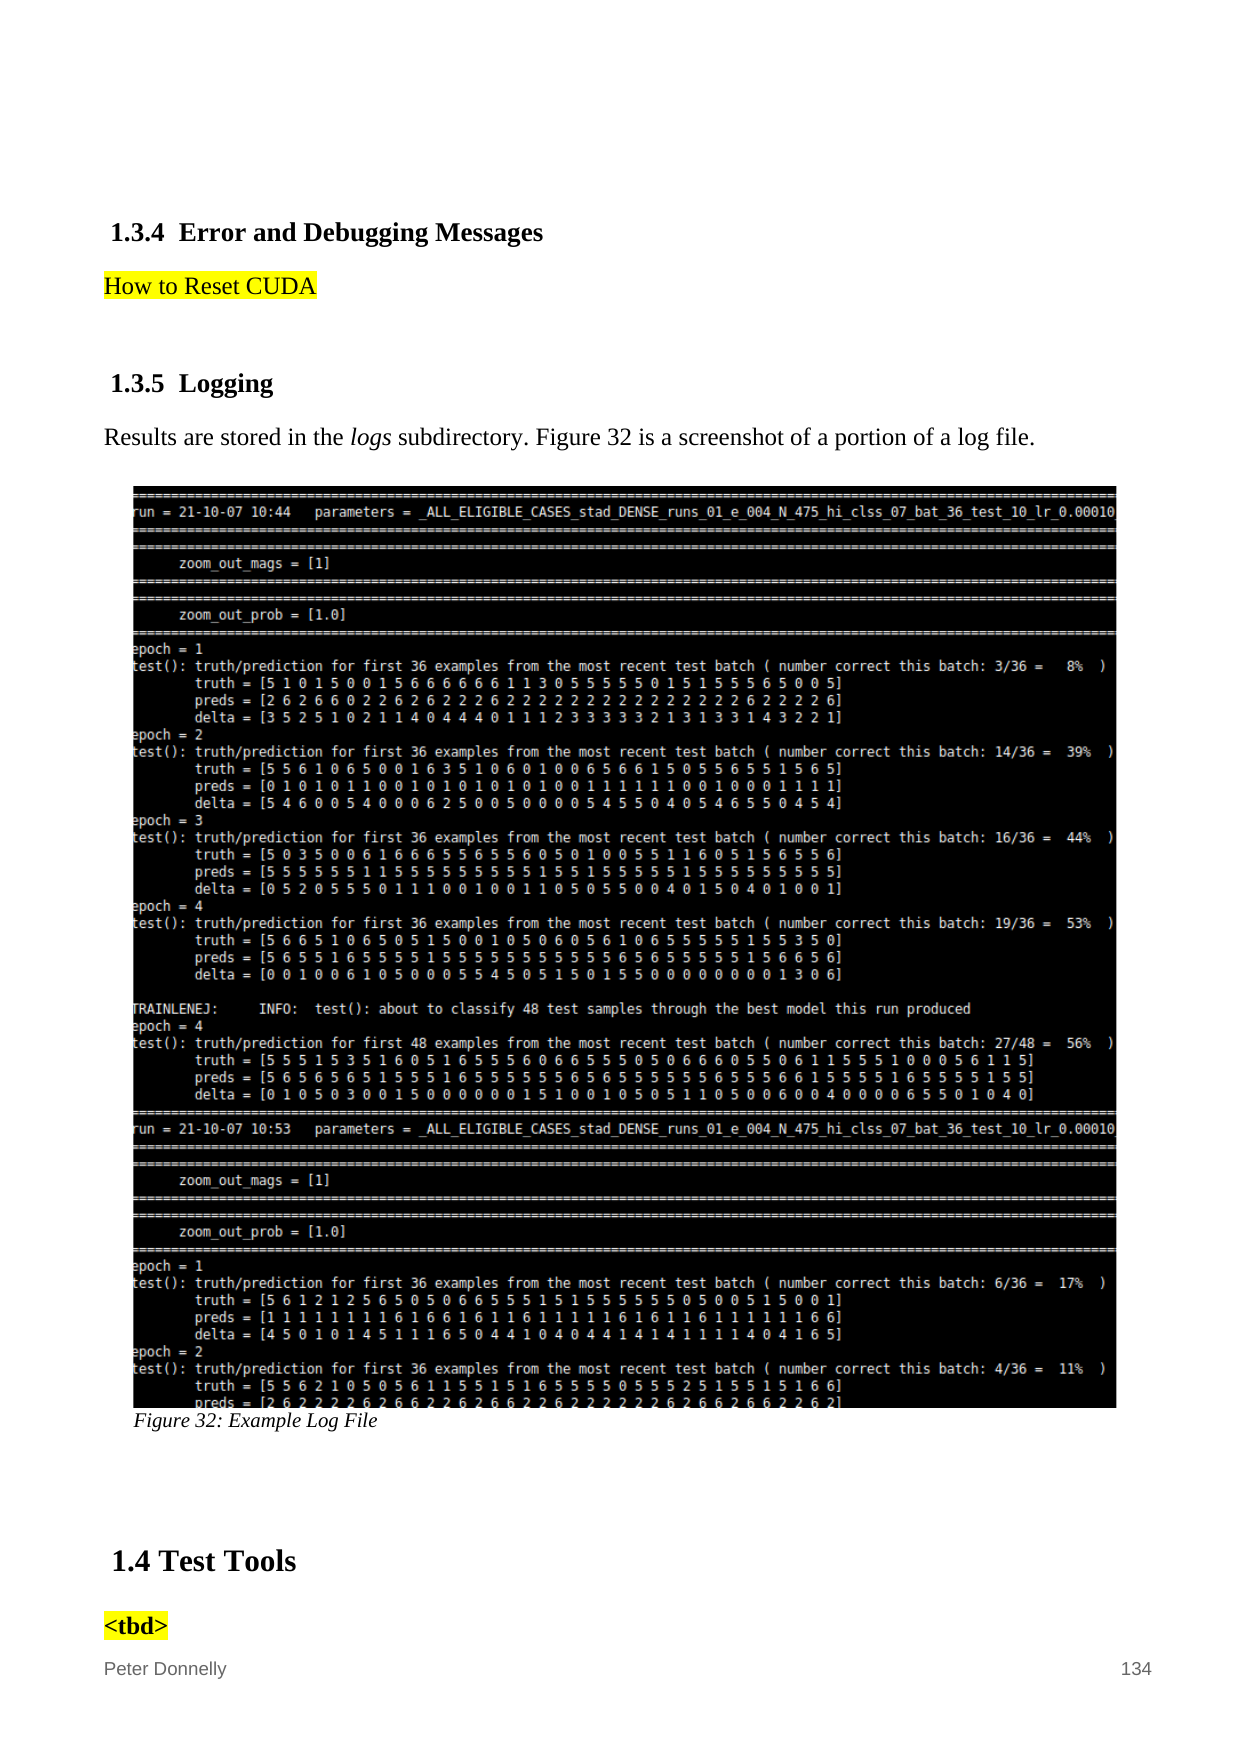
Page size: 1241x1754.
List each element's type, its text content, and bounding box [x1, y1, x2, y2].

text How to Reset CUDA [103, 271, 1146, 299]
text <tbd> [103, 1611, 1146, 1640]
subtitle Test Tools [103, 1542, 1146, 1578]
subtitle Error and Debugging Messages [103, 216, 1146, 247]
text Figure 32: Example Log File [133, 1408, 1117, 1432]
picture [133, 486, 1117, 1408]
text Results are stored in the logs subdirectory. Figure 32 is a screenshot of a portion of a log file. [103, 422, 1146, 451]
subtitle Logging [103, 367, 1146, 398]
